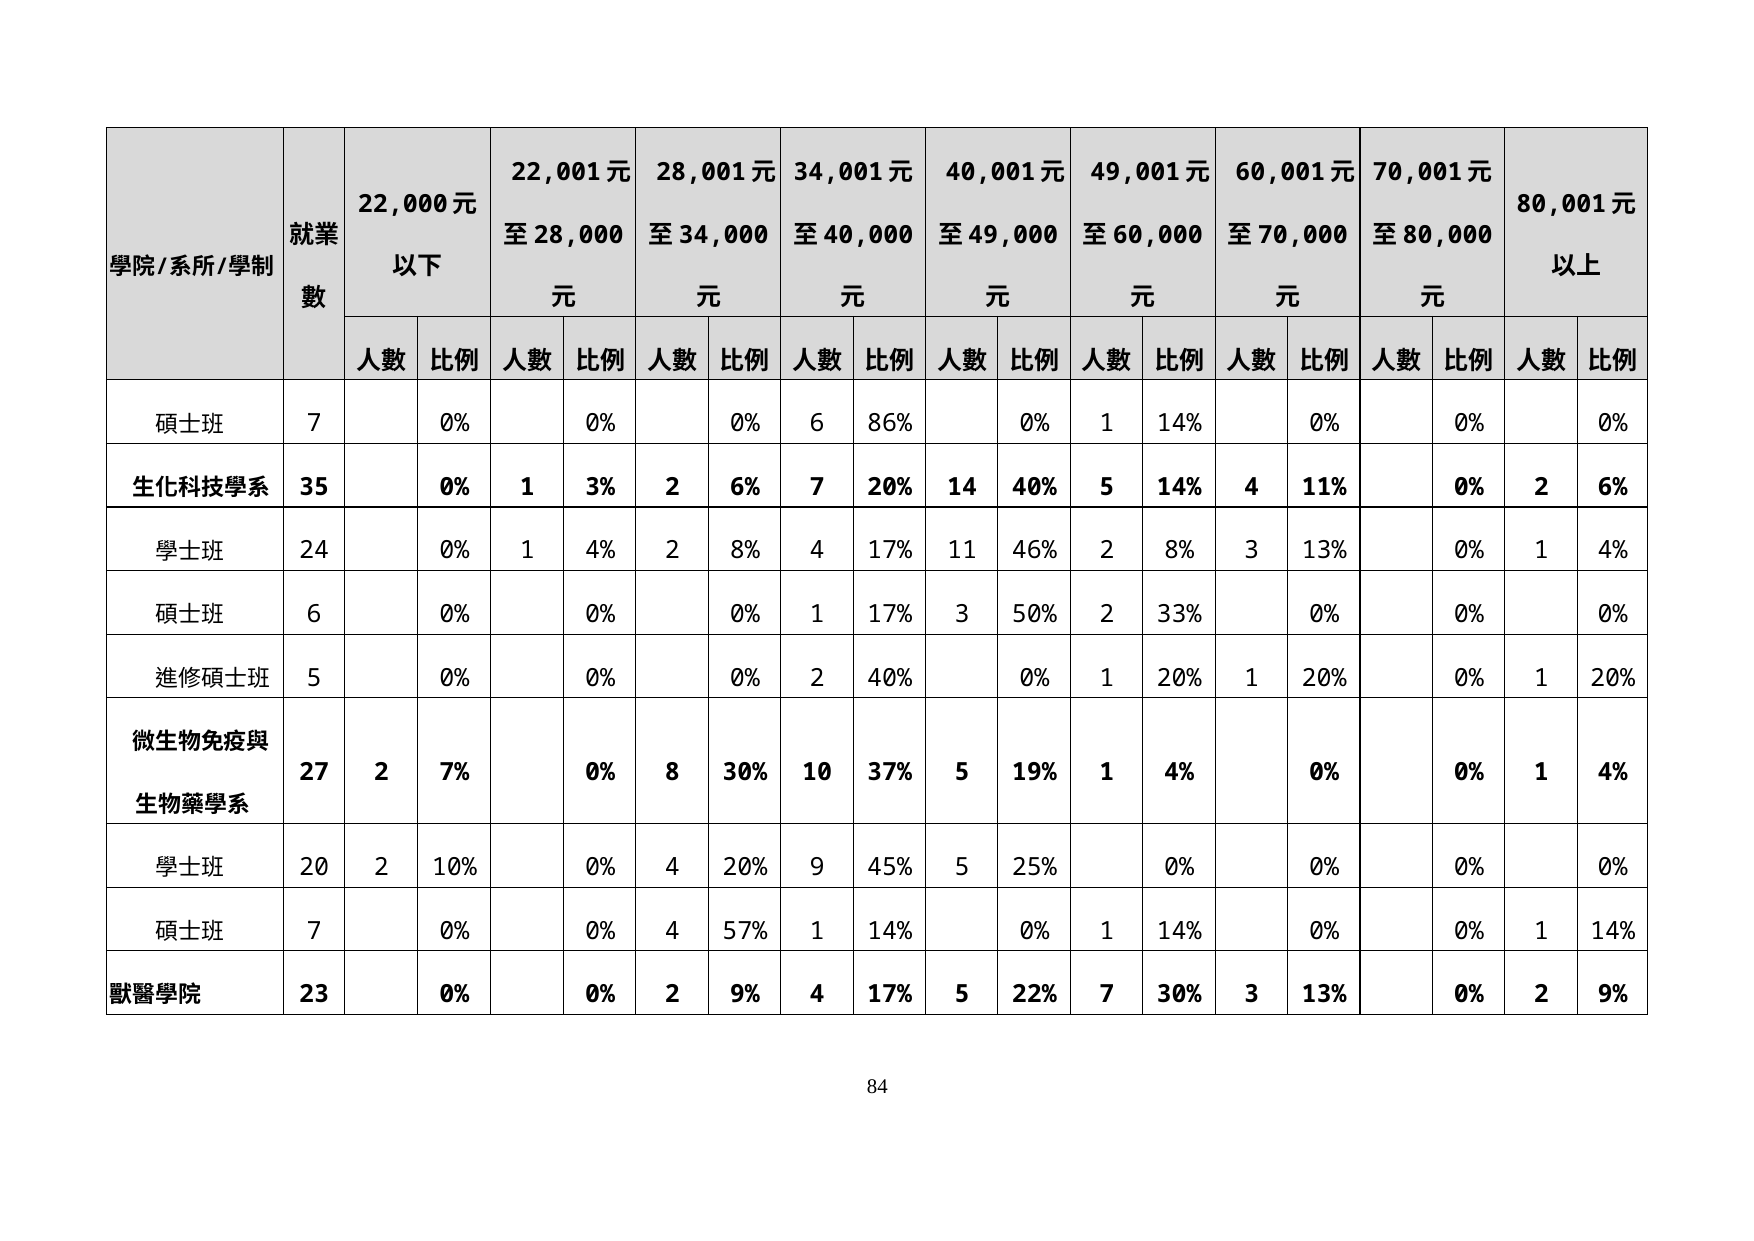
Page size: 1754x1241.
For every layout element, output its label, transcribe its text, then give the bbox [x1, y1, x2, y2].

table_header 80,001元以上 [1505, 128, 1647, 316]
table_cell 4% [1578, 698, 1647, 823]
table_cell 0% [564, 888, 635, 950]
table_cell [1505, 571, 1577, 633]
table_cell 1 [1505, 698, 1577, 823]
table_cell 23 [284, 951, 344, 1014]
table_cell 比例 [854, 317, 925, 379]
table_cell 比例 [564, 317, 635, 379]
table_cell 19% [998, 698, 1070, 823]
table_cell 獸醫學院 [107, 951, 283, 1014]
table_cell 0% [1433, 444, 1504, 506]
table_cell 2 [636, 951, 708, 1014]
table_cell 20% [854, 444, 925, 506]
table_cell 2 [636, 508, 708, 570]
table_cell 20% [1288, 635, 1359, 697]
table_cell 2 [636, 444, 708, 506]
table_cell 1 [1071, 380, 1142, 443]
table_cell 人數 [636, 317, 708, 379]
table_cell [491, 824, 563, 887]
table_cell 比例 [1143, 317, 1215, 379]
table_cell 7% [418, 698, 490, 823]
table_cell 2 [781, 635, 853, 697]
table_header 22,001元至28,000元 [491, 128, 635, 316]
table_cell 生化科技學系 [107, 444, 283, 506]
table_cell [345, 635, 417, 697]
table_cell [345, 888, 417, 950]
table_cell 33% [1143, 571, 1215, 633]
table_header 28,001元至34,000元 [636, 128, 780, 316]
table_cell 進修碩士班 [107, 635, 283, 697]
table_cell 50% [998, 571, 1070, 633]
table_cell 1 [1071, 635, 1142, 697]
table_cell [491, 380, 563, 443]
table_cell 0% [709, 380, 780, 443]
table_cell 37% [854, 698, 925, 823]
table_cell 0% [998, 635, 1070, 697]
table_cell 0% [1433, 888, 1504, 950]
table_cell 2 [1071, 571, 1142, 633]
table_cell 1 [491, 508, 563, 570]
table_cell 0% [709, 635, 780, 697]
table_cell 7 [284, 888, 344, 950]
table_cell 0% [418, 571, 490, 633]
table_cell 5 [926, 824, 997, 887]
table_cell 比例 [1578, 317, 1647, 379]
table_cell 1 [1505, 635, 1577, 697]
table_cell 8 [636, 698, 708, 823]
table_cell 0% [418, 635, 490, 697]
table_cell 0% [1288, 824, 1359, 887]
table_cell 0% [1433, 508, 1504, 570]
table_cell 2 [345, 698, 417, 823]
table_cell 35 [284, 444, 344, 506]
table_cell 人數 [1505, 317, 1577, 379]
table_cell 0% [564, 951, 635, 1014]
table_cell 比例 [418, 317, 490, 379]
table_cell 人數 [1071, 317, 1142, 379]
table_header 學院/系所/學制 [107, 128, 283, 379]
table_cell 17% [854, 508, 925, 570]
table_cell [636, 380, 708, 443]
table_cell [1361, 635, 1432, 697]
table_cell [636, 571, 708, 633]
table_cell [636, 635, 708, 697]
table_cell 0% [998, 380, 1070, 443]
table_cell 0% [1288, 698, 1359, 823]
table_cell [1071, 824, 1142, 887]
table_cell 0% [709, 571, 780, 633]
table_cell 0% [564, 635, 635, 697]
table_cell 13% [1288, 508, 1359, 570]
table_cell 9% [1578, 951, 1647, 1014]
table_cell 0% [564, 824, 635, 887]
table_cell 4% [1578, 508, 1647, 570]
table_cell [926, 380, 997, 443]
table_cell [1361, 824, 1432, 887]
table_cell 7 [781, 444, 853, 506]
table_cell 0% [998, 888, 1070, 950]
table_cell 1 [1505, 888, 1577, 950]
table_cell 9% [709, 951, 780, 1014]
table_cell 0% [418, 951, 490, 1014]
table_cell 46% [998, 508, 1070, 570]
table_cell 0% [1433, 824, 1504, 887]
table_cell 1 [1505, 508, 1577, 570]
table_cell [1361, 888, 1432, 950]
table_cell 1 [781, 571, 853, 633]
table_cell 20% [709, 824, 780, 887]
table_cell 86% [854, 380, 925, 443]
table_cell 0% [1288, 571, 1359, 633]
table_cell 8% [1143, 508, 1215, 570]
table_cell 20 [284, 824, 344, 887]
table_cell 9 [781, 824, 853, 887]
table_cell 14 [926, 444, 997, 506]
table_cell 比例 [1288, 317, 1359, 379]
table_cell 碩士班 [107, 571, 283, 633]
table_header 40,001元至49,000元 [926, 128, 1070, 316]
table_cell [1216, 698, 1287, 823]
table_cell 0% [1433, 380, 1504, 443]
table_cell 0% [1433, 571, 1504, 633]
table_cell 比例 [998, 317, 1070, 379]
table_cell 6% [1578, 444, 1647, 506]
table_cell [1216, 824, 1287, 887]
table_cell 人數 [491, 317, 563, 379]
table_cell 0% [1578, 380, 1647, 443]
table_cell 4% [564, 508, 635, 570]
table_cell 25% [998, 824, 1070, 887]
table_cell 14% [1143, 380, 1215, 443]
table_cell 碩士班 [107, 380, 283, 443]
table_cell 6 [284, 571, 344, 633]
table_cell 1 [491, 444, 563, 506]
table_cell 0% [564, 571, 635, 633]
table_cell 0% [1143, 824, 1215, 887]
table_cell 1 [1216, 635, 1287, 697]
table_cell 碩士班 [107, 888, 283, 950]
table_cell 1 [1071, 888, 1142, 950]
table_cell 7 [284, 380, 344, 443]
table_cell 3 [1216, 951, 1287, 1014]
table_cell 學士班 [107, 508, 283, 570]
table_cell [926, 635, 997, 697]
table_cell 7 [1071, 951, 1142, 1014]
table_cell 1 [781, 888, 853, 950]
table_cell 40% [998, 444, 1070, 506]
table_header 22,000元以下 [345, 128, 490, 316]
table_cell [1505, 380, 1577, 443]
table_cell 6% [709, 444, 780, 506]
table_cell 比例 [1433, 317, 1504, 379]
table_cell [1361, 444, 1432, 506]
table_cell 2 [1505, 951, 1577, 1014]
table_cell [491, 635, 563, 697]
table_header 60,001元至70,000元 [1216, 128, 1359, 316]
table_cell [1361, 951, 1432, 1014]
table_cell 0% [1433, 635, 1504, 697]
table_header 49,001元至60,000元 [1071, 128, 1215, 316]
table_cell 14% [1578, 888, 1647, 950]
table_cell 人數 [1216, 317, 1287, 379]
table_cell 10% [418, 824, 490, 887]
table_cell 比例 [709, 317, 780, 379]
table_cell [345, 508, 417, 570]
table_cell [1505, 824, 1577, 887]
table_cell 4 [1216, 444, 1287, 506]
table_cell [345, 571, 417, 633]
table_cell 17% [854, 951, 925, 1014]
table_cell 14% [854, 888, 925, 950]
table_cell [491, 888, 563, 950]
table_cell 0% [1433, 698, 1504, 823]
table_cell 4 [636, 824, 708, 887]
table_cell 10 [781, 698, 853, 823]
table_cell [1361, 380, 1432, 443]
table_cell 11 [926, 508, 997, 570]
table_cell 人數 [345, 317, 417, 379]
table_cell [1361, 508, 1432, 570]
table_cell 14% [1143, 444, 1215, 506]
table_cell 0% [418, 380, 490, 443]
table_header 70,001元至80,000元 [1361, 128, 1504, 316]
table_cell 8% [709, 508, 780, 570]
table_cell 人數 [926, 317, 997, 379]
table_cell [926, 888, 997, 950]
table_cell 5 [926, 951, 997, 1014]
table_cell 0% [1288, 380, 1359, 443]
table_cell [1216, 380, 1287, 443]
table_cell [1361, 571, 1432, 633]
table_cell 57% [709, 888, 780, 950]
table_cell 2 [1505, 444, 1577, 506]
table_cell 4 [781, 508, 853, 570]
table_cell [1216, 571, 1287, 633]
table_cell 0% [564, 380, 635, 443]
table_header 34,001元至40,000元 [781, 128, 925, 316]
table_cell 13% [1288, 951, 1359, 1014]
table_cell 5 [1071, 444, 1142, 506]
table_cell 3 [1216, 508, 1287, 570]
table_cell 0% [418, 508, 490, 570]
table_cell [345, 380, 417, 443]
table_cell 24 [284, 508, 344, 570]
table_cell 0% [1433, 951, 1504, 1014]
table_cell 6 [781, 380, 853, 443]
table_cell 14% [1143, 888, 1215, 950]
table_cell 1 [1071, 698, 1142, 823]
table_cell 0% [418, 444, 490, 506]
table_cell [491, 698, 563, 823]
table_cell [345, 951, 417, 1014]
table_cell 17% [854, 571, 925, 633]
table_cell 4 [781, 951, 853, 1014]
table_cell 0% [1288, 888, 1359, 950]
table_cell 11% [1288, 444, 1359, 506]
table_cell 45% [854, 824, 925, 887]
table_cell 0% [418, 888, 490, 950]
table_cell [345, 444, 417, 506]
table_cell 微生物免疫與生物藥學系 [107, 698, 283, 823]
table_cell 20% [1578, 635, 1647, 697]
table_cell 30% [1143, 951, 1215, 1014]
table_cell 22% [998, 951, 1070, 1014]
table_cell 5 [926, 698, 997, 823]
table_cell 40% [854, 635, 925, 697]
table_cell 人數 [1361, 317, 1432, 379]
table_cell 4% [1143, 698, 1215, 823]
table_cell 3 [926, 571, 997, 633]
table_cell 30% [709, 698, 780, 823]
table_cell 27 [284, 698, 344, 823]
table_cell 人數 [781, 317, 853, 379]
table_cell [491, 951, 563, 1014]
table_cell 2 [1071, 508, 1142, 570]
table_cell 5 [284, 635, 344, 697]
table_cell [1361, 698, 1432, 823]
table_cell 0% [1578, 824, 1647, 887]
table_cell 0% [1578, 571, 1647, 633]
table_cell 學士班 [107, 824, 283, 887]
table_header 就業數 [284, 128, 344, 379]
table_cell [1216, 888, 1287, 950]
table_cell 2 [345, 824, 417, 887]
table_cell 4 [636, 888, 708, 950]
table_cell 20% [1143, 635, 1215, 697]
table_cell [491, 571, 563, 633]
table_cell 3% [564, 444, 635, 506]
table_cell 0% [564, 698, 635, 823]
